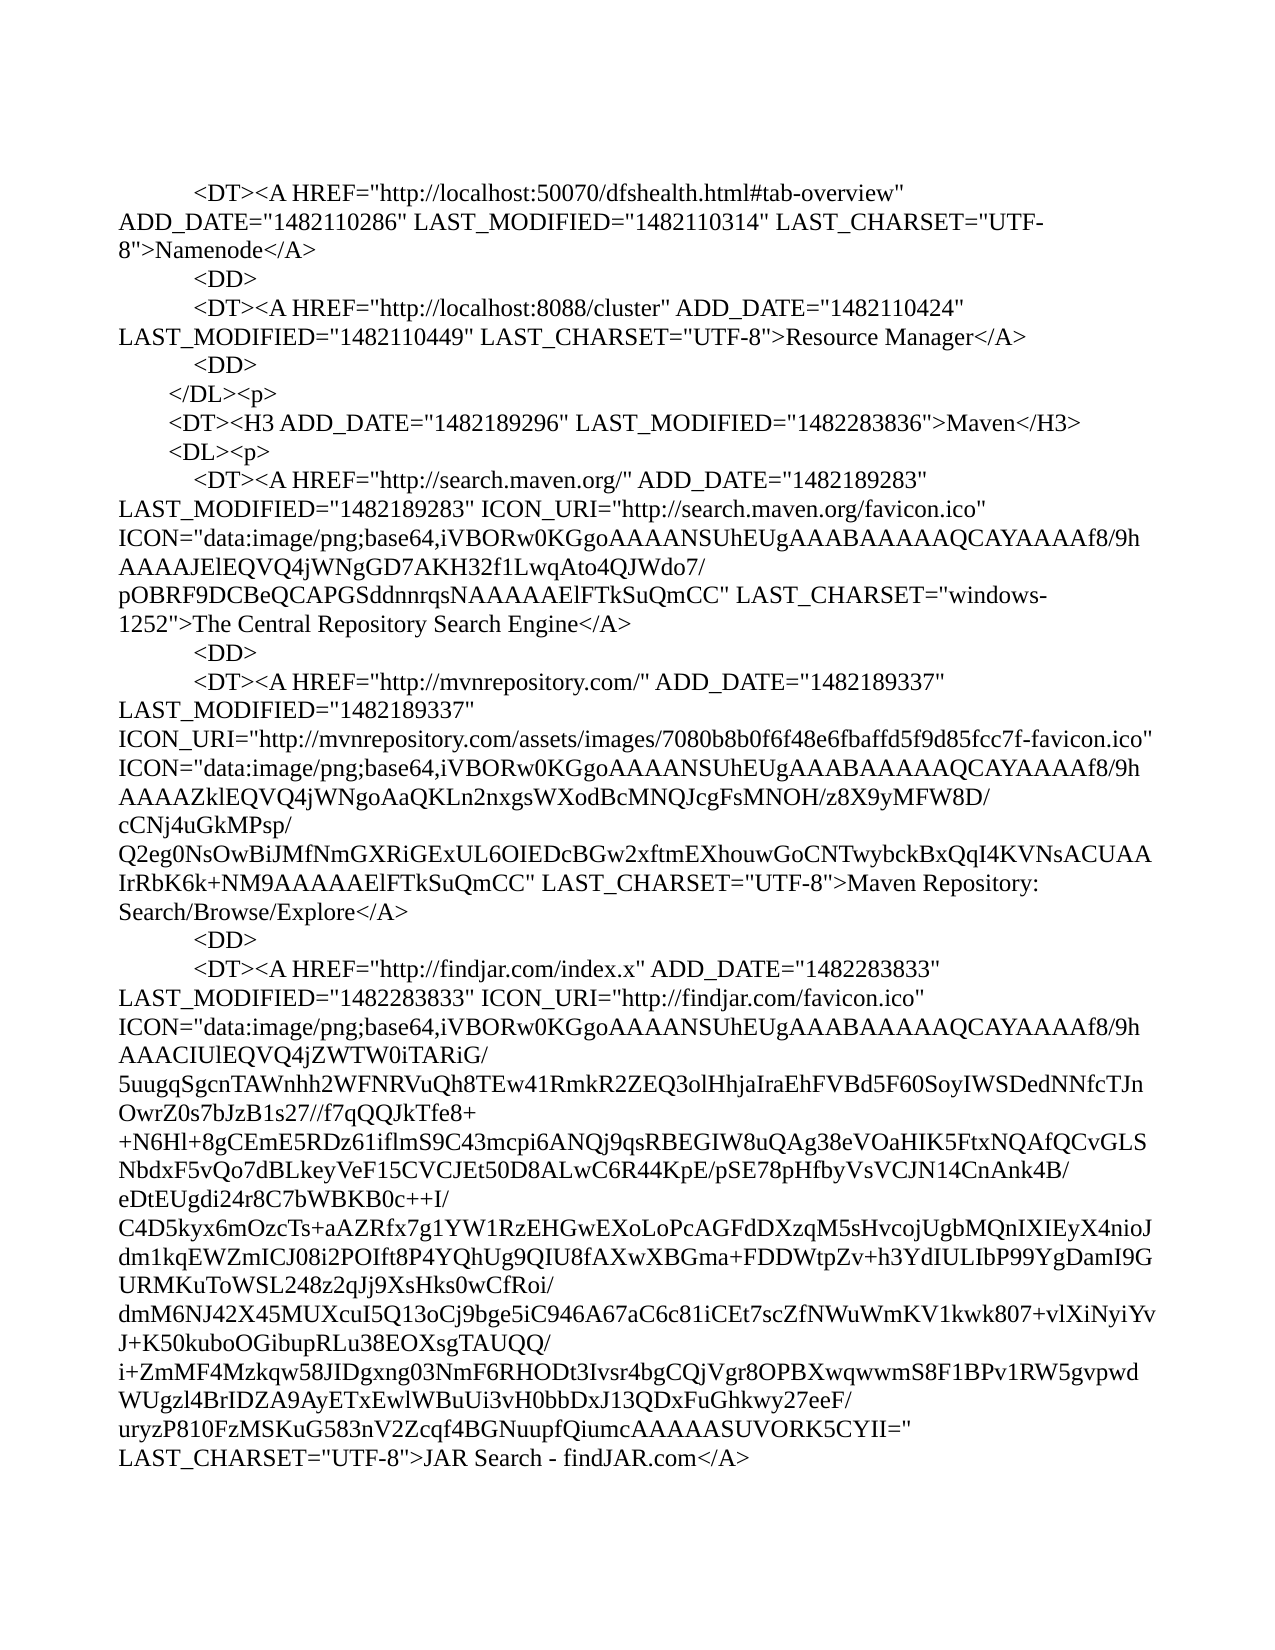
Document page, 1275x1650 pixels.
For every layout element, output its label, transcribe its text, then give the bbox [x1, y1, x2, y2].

text <DD> [118, 351, 1157, 379]
text <DT><A HREF="http://findjar.com/index.x" ADD_DATE="1482283833" LAST_MODIFIED="1482283833" ICON_URI="http://findjar.com/favicon.ico" ICON="data:image/png;base64,iVBORw0KGgoAAAANSUhEUgAAABAAAAAQCAYAAAAf8/9hAAACIUlEQVQ4jZWTW0iTARiG/5uugqSgcnTAWnhh2WFNRVuQh8TEw41RmkR2ZEQ3olHhjaIraEhFVBd5F60SoyIWSDedNNfcTJnOwrZ0s7bJzB1s27//f7qQQJkTfe8++N6Hl+8gCEmE5RDz61iflmS9C43mcpi6ANQj9qsRBEGIW8uQAg38eVOaHIK5FtxNQAfQCvGLSNbdxF5vQo7dBLkeyVeF15CVCJEt50D8ALwC6R44KpE/pSE78pHfbyVsVCJN14CnAnk4B/eDtEUgdi24r8C7bWBKB0c++I/C4D5kyx6mOzcTs+aAZRfx7g1YW1RzEHGwEXoLoPcAGFdDXzqM5sHvcojUgbMQnIXIEyX4nioJdm1kqEWZmICJ08i2POIft8P4YQhUg9QIU8fAXwXBGma+FDDWtpZv+h3YdIULIbP99YgDamI9GURMKuToWSL248z2qJj9XsHks0wCfRoi/dmM6NJ42X45MUXcuI5Q13oCj9bge5iC946A67aC6c81iCEt7scZfNWuWmKV1kwk807+vlXiNyiYvJ+K50kuboOGibupRLu38EOXsgTAUQQ/i+ZmMF4Mzkqw58JIDgxng03NmF6RHODt3Ivsr4bgCQjVgr8OPBXwqwwmS8F1BPv1RW5gvpwdWUgzl4BrIDZA9AyETxEwlWBuUi3vH0bbDxJ13QDxFuGhkwy27eeF/uryzP810FzMSKuG583nV2Zcqf4BGNuupfQiumcAAAAASUVORK5CYII=" LAST_CHARSET="UTF-8">JAR Search - findJAR.com</A> [118, 954, 1157, 1472]
text </DL><p> [118, 379, 1157, 408]
text <DL><p> [118, 437, 1157, 466]
text <DD> [118, 638, 1157, 667]
text <DT><A HREF="http://localhost:8088/cluster" ADD_DATE="1482110424" LAST_MODIFIED="1482110449" LAST_CHARSET="UTF-8">Resource Manager</A> [118, 293, 1157, 351]
text <DT><A HREF="http://localhost:50070/dfshealth.html#tab-overview" ADD_DATE="1482110286" LAST_MODIFIED="1482110314" LAST_CHARSET="UTF-8">Namenode</A> [118, 178, 1157, 264]
text <DT><H3 ADD_DATE="1482189296" LAST_MODIFIED="1482283836">Maven</H3> [118, 408, 1157, 437]
text <DD> [118, 264, 1157, 293]
text <DT><A HREF="http://search.maven.org/" ADD_DATE="1482189283" LAST_MODIFIED="1482189283" ICON_URI="http://search.maven.org/favicon.ico" ICON="data:image/png;base64,iVBORw0KGgoAAAANSUhEUgAAABAAAAAQCAYAAAAf8/9hAAAAJElEQVQ4jWNgGD7AKH32f1LwqAto4QJWdo7/pOBRF9DCBeQCAPGSddnnrqsNAAAAAElFTkSuQmCC" LAST_CHARSET="windows-1252">The Central Repository Search Engine</A> [118, 466, 1157, 638]
text <DT><A HREF="http://mvnrepository.com/" ADD_DATE="1482189337" LAST_MODIFIED="1482189337" ICON_URI="http://mvnrepository.com/assets/images/7080b8b0f6f48e6fbaffd5f9d85fcc7f-favicon.ico" ICON="data:image/png;base64,iVBORw0KGgoAAAANSUhEUgAAABAAAAAQCAYAAAAf8/9hAAAAZklEQVQ4jWNgoAaQKLn2nxgsWXodBcMNQJcgFsMNOH/z8X9yMFW8D/cCNj4uGkMPsp/Q2eg0NsOwBiJMfNmGXRiGExUL6OIEDcBGw2xftmEXhouwGoCNTwybckBxQqI4KVNsACUAAIrRbK6k+NM9AAAAAElFTkSuQmCC" LAST_CHARSET="UTF-8">Maven Repository: Search/Browse/Explore</A> [118, 667, 1157, 926]
text <DD> [118, 926, 1157, 954]
